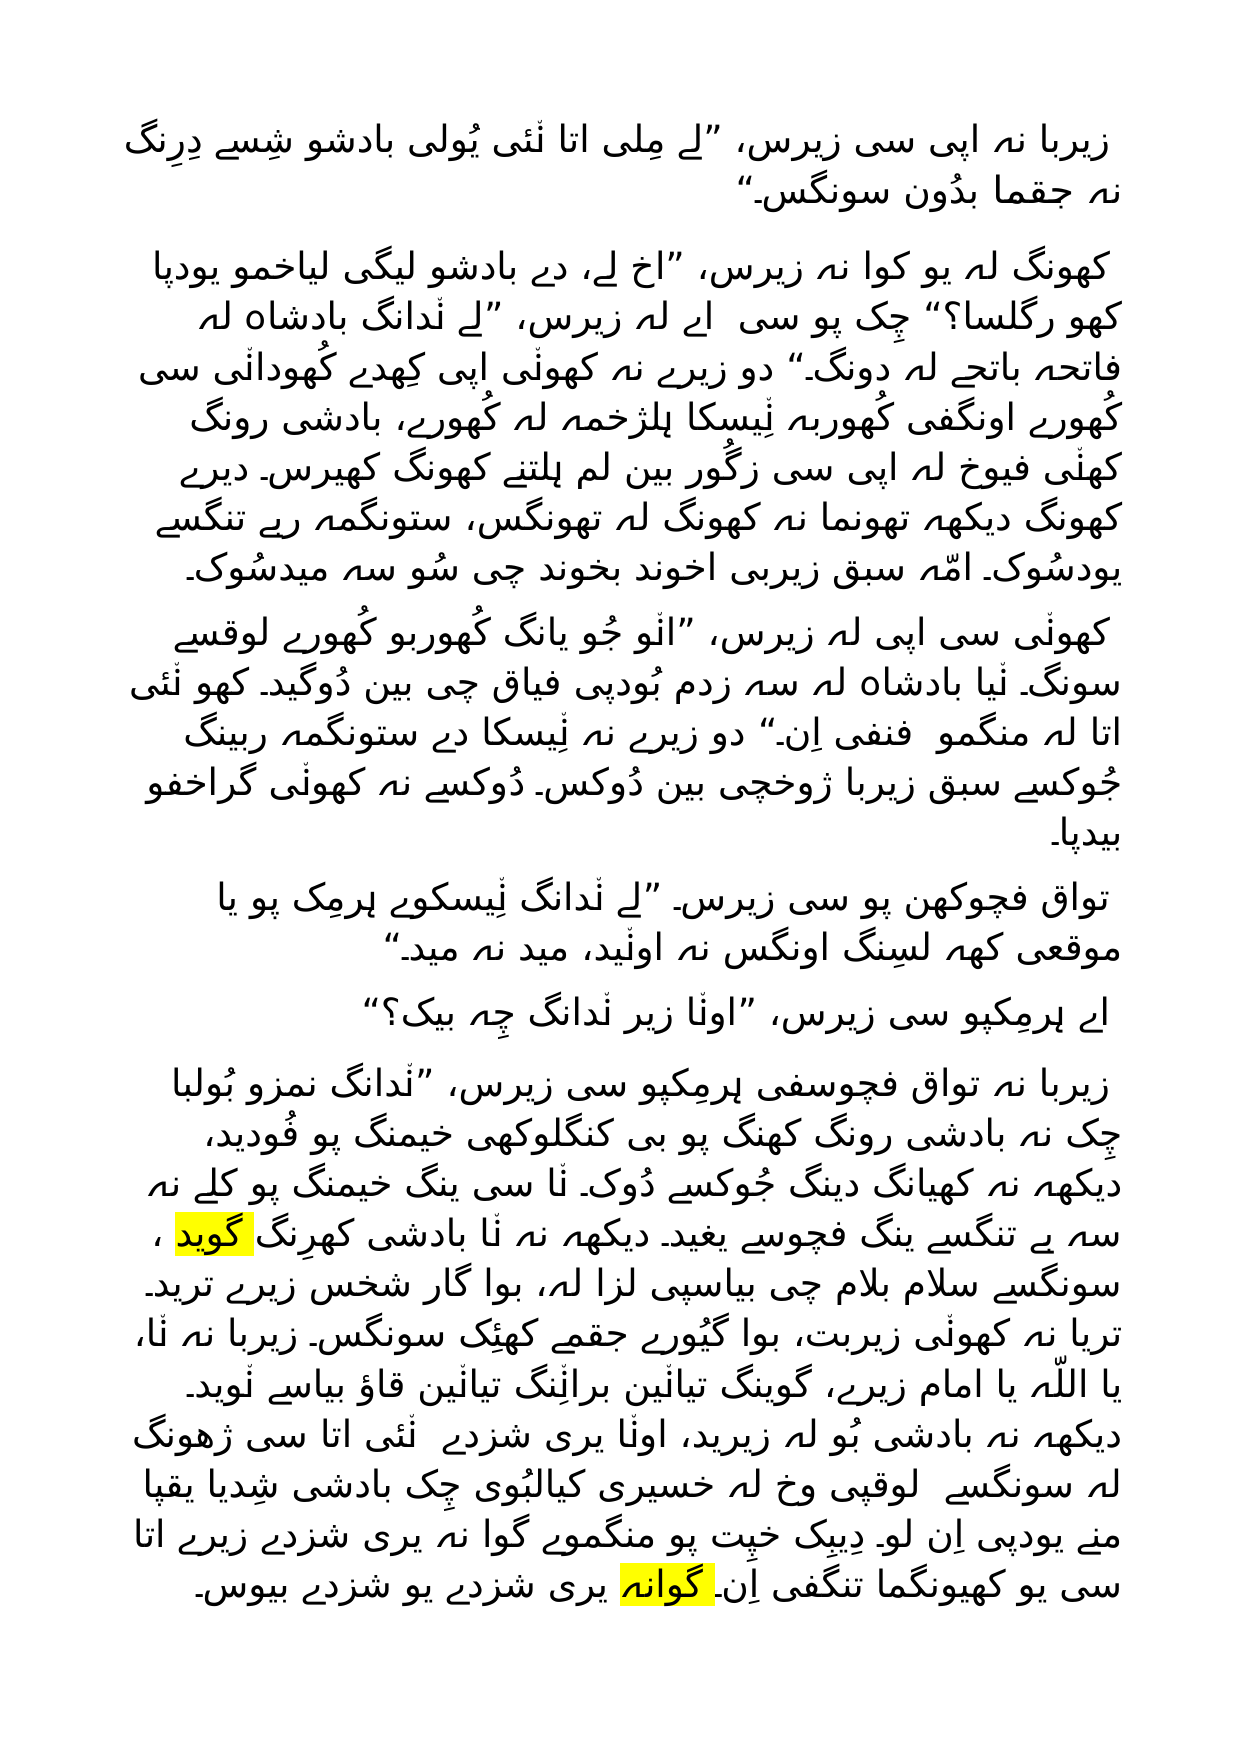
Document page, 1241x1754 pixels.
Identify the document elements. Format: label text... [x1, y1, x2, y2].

text کھون٘ی سی اپی لہ زیرس، ”ان٘و جُو یانگ کُھوربو کُھورے لوقسے سونگ۔ ن٘یا بادشاہ لہ سہ زدم بُودپی فیاق چی بین دُوگید۔ کھو ن٘ئی اتا لہ منگمو فنفی اِن۔“ دو زیرے نہ نِ٘یسکا دے ستونگمہ ربینگ جُوکسے سبق زیربا ژوخچی بین دُوکس۔ دُوکسے نہ کھون٘ی گراخفو بیدپا۔ [118, 610, 1122, 854]
text کھونگ لہ یو کوا نہ زیرس، ”اخ لے، دے بادشو لیگی لیاخمو یودپا کھو رگلسا؟“ چِک پو سی اے لہ زیرس، ”لے ن٘دانگ بادشاہ لہ فاتحہ باتحے لہ دونگ۔“ دو زیرے نہ کھون٘ی اپی کِھدے کُھودان٘ی سی کُھورے اونگفی کُھوربہ نِ٘یسکا ہلژخمہ لہ کُھورے، بادشی رونگ کھن٘ی فیوخ لہ اپی سی زگُور بین لم ہلتنے کھونگ کھیرس۔ دیرے کھونگ دیکھہ تھونما نہ کھونگ لہ تھونگس، ستونگمہ ربے تنگسے یودسُوک۔ امّہ سبق زیربی اخوند بخوند چی سُو سہ میدسُوک۔ [118, 245, 1122, 589]
text تواق فچوکھن پو سی زیرس۔ ”لے ن٘دانگ نِ٘یسکوے ہرمِک پو یا موقعی کھہ لسِنگ اونگس نہ اون٘ید، مید نہ مید۔“ [118, 876, 1122, 969]
text زیربا نہ اپی سی زیرس، ”لے مِلی اتا ن٘ئی یُولی بادشو شِسے دِرِنگ نہ جقما بدُون سونگس۔“ [118, 118, 1122, 212]
text اے ہرمِکپو سی زیرس، ”اون٘ا زیر ن٘دانگ چِہ بیک؟“ [118, 991, 1122, 1034]
text زیربا نہ تواق فچوسفی ہرمِکپو سی زیرس، ”ن٘دانگ نمزو بُولبا چِک نہ بادشی رونگ کھنگ پو بی کنگلوکھی خیمنگ پو فُودید، دیکھہ نہ کھیانگ دینگ جُوکسے دُوک۔ ن٘ا سی ینگ خیمنگ پو کلے نہ سہ بے تنگسے ینگ فچوسے یغید۔ دیکھہ نہ ن٘ا بادشی کھرِنگ گوید ، سونگسے سلام بلام چی بیاسپی لزا لہ، بوا گار شخس زیرے ترید۔ تریا نہ کھون٘ی زیربت، بوا گیُورے جقمے کھئِک سونگس۔ زیربا نہ ن٘ا، یا اللّہ یا امام زیرے، گوینگ تیان٘ین برانِ٘نگ تیان٘ین قاؤ بیاسے ن٘وید۔ دیکھہ نہ بادشی بُو لہ زیرید، اون٘ا یری شزدے ن٘ئی اتا سی ژھونگ لہ سونگسے لوقپی وخ لہ خسیری کیالبُوی چِک بادشی شِدیا یقپا منے یودپی اِن لو۔ دِیبِک خپِت پو منگموے گوا نہ یری شزدے زیرے اتا سی یو کھیونگما تنگفی اِن۔ گوانہ یری شزدے یو شزدے بیوس۔ [118, 1062, 1122, 1606]
